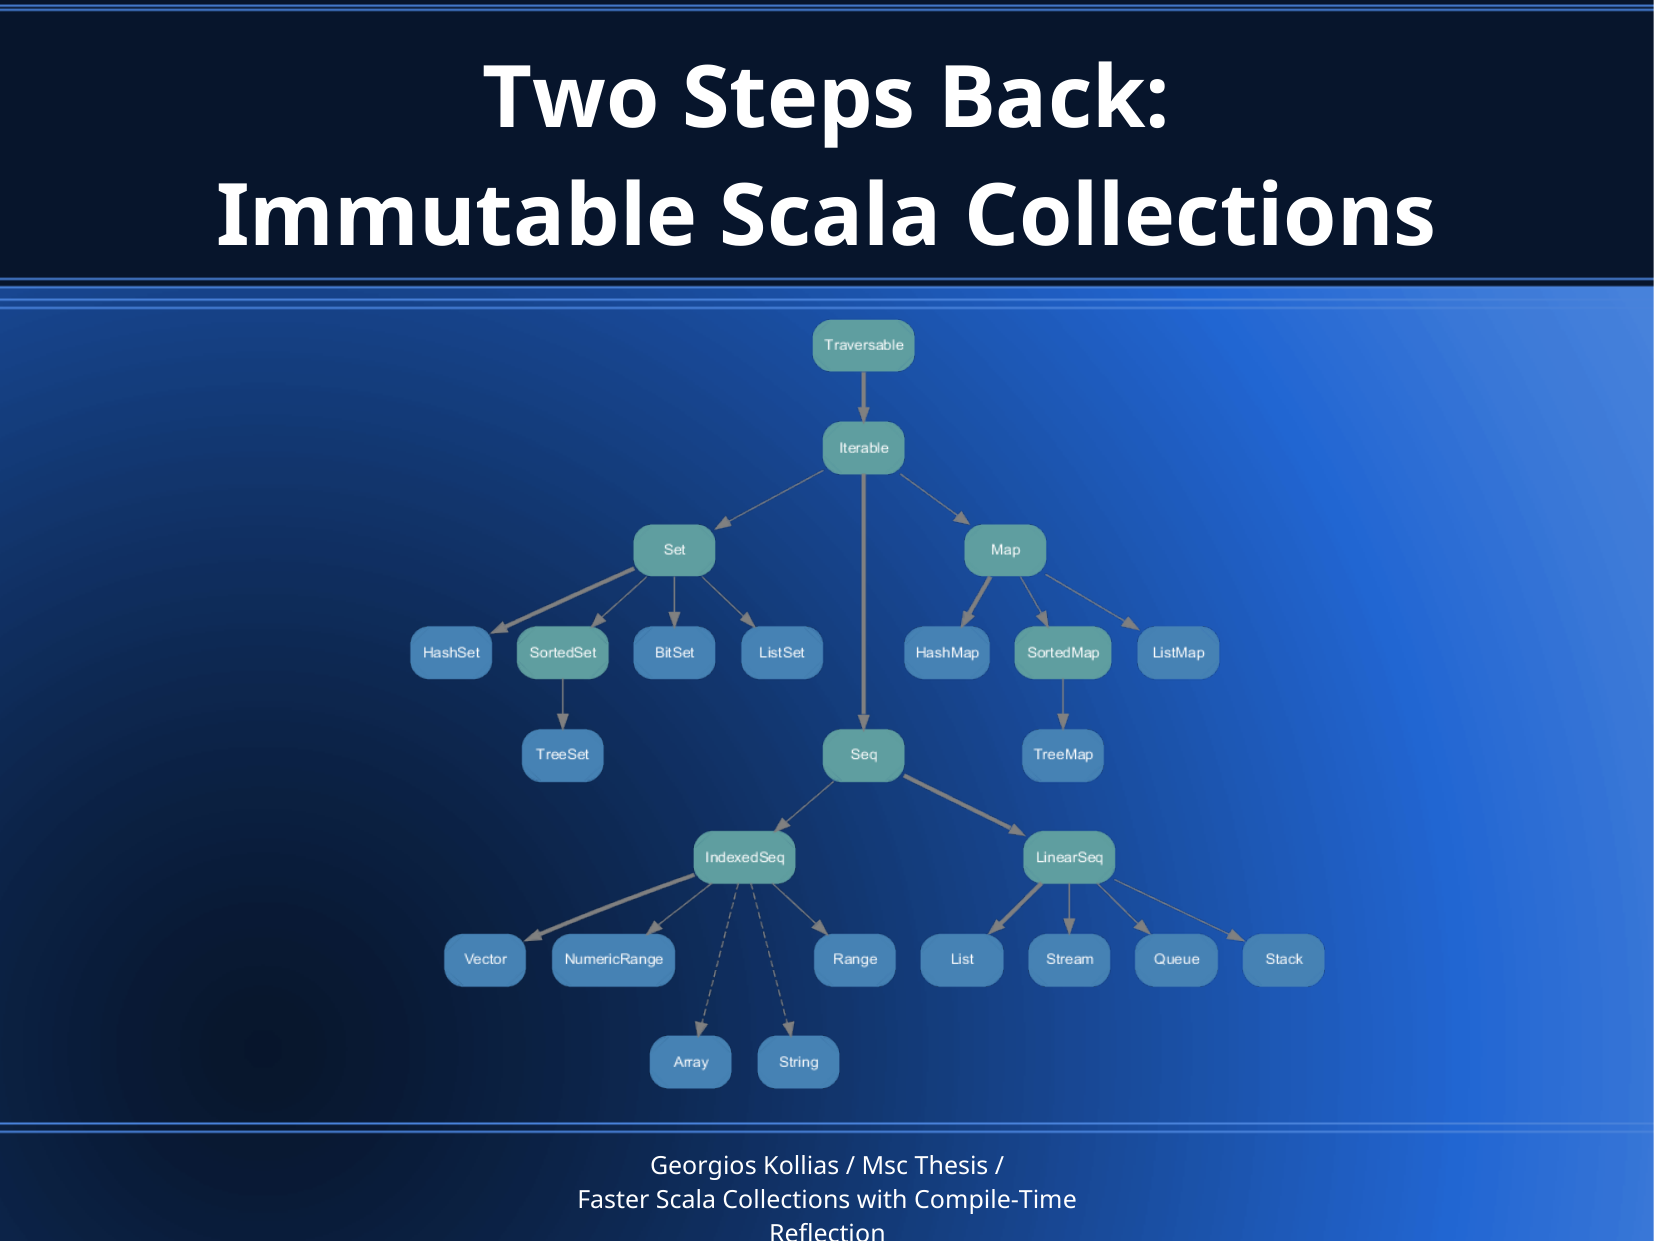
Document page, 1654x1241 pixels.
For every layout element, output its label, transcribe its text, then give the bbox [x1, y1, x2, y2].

picture [874, 1230, 881, 1241]
picture [0, 0, 1654, 1241]
picture [774, 1235, 781, 1241]
title Two Steps Back: Immutable Scala Collections [82, 49, 1571, 257]
picture [774, 1226, 780, 1233]
picture [859, 1230, 866, 1240]
